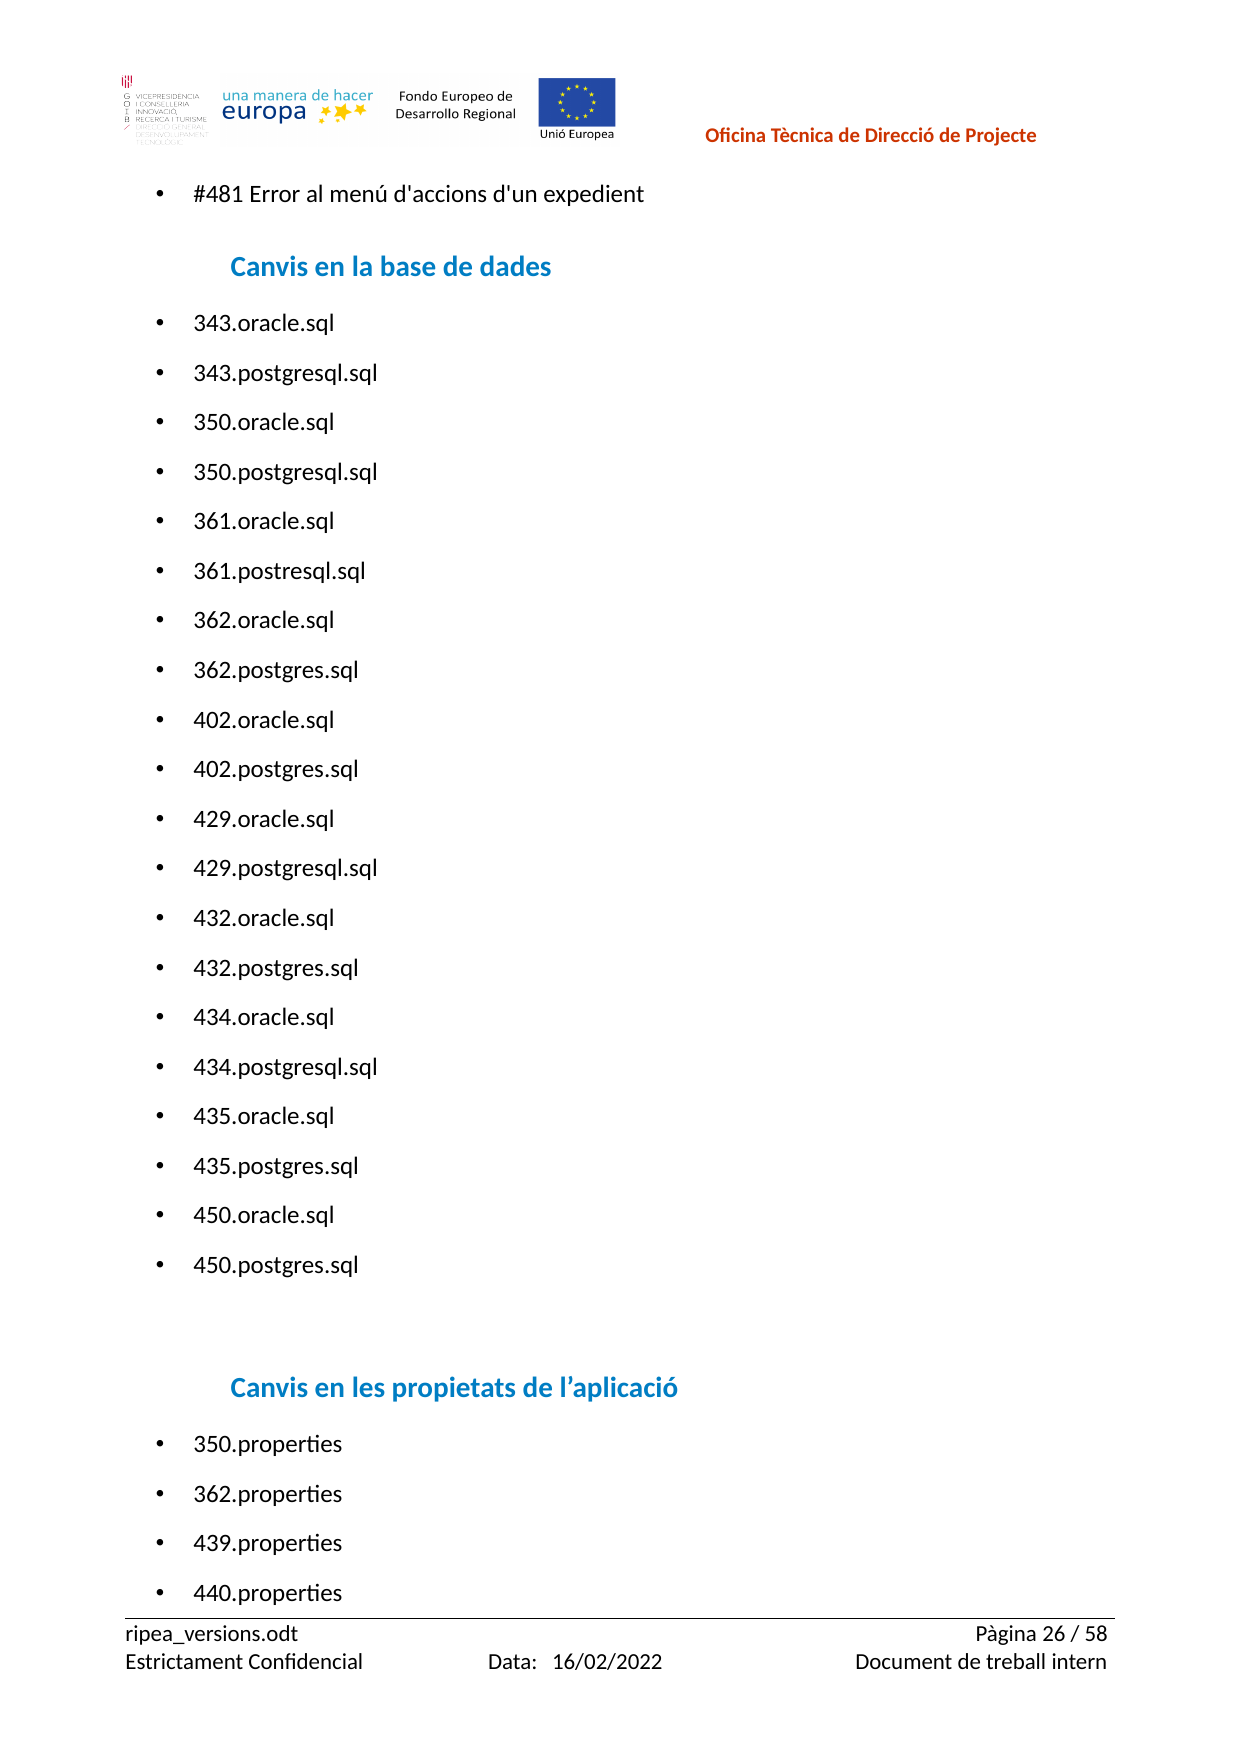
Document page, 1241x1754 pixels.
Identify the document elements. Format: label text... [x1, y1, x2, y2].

list 434.postgresql.sql [156, 1051, 1122, 1081]
list 361.oracle.sql [156, 506, 1122, 536]
list 450.postgres.sql [156, 1249, 1122, 1280]
list 362.oracle.sql [156, 605, 1122, 635]
list 429.oracle.sql [156, 803, 1122, 833]
list 361.postresql.sql [156, 555, 1122, 586]
list 402.postgres.sql [156, 753, 1122, 784]
list 429.postgresql.sql [156, 853, 1122, 883]
list 440.properties [156, 1577, 1122, 1608]
subtitle Canvis en la base de dades [153, 248, 1122, 283]
list 362.postgres.sql [156, 654, 1122, 685]
list 350.oracle.sql [156, 406, 1122, 437]
list #481 Error al menú d'accions d'un expedient [156, 178, 1122, 208]
list 343.postgresql.sql [156, 357, 1122, 387]
list 350.postgresql.sql [156, 456, 1122, 486]
list 350.properties [156, 1428, 1122, 1459]
list 450.oracle.sql [156, 1200, 1122, 1230]
picture [118, 73, 213, 147]
list 432.oracle.sql [156, 902, 1122, 933]
subtitle Canvis en les propietats de l’aplicació [153, 1369, 1122, 1405]
list 439.properties [156, 1527, 1122, 1558]
list 343.oracle.sql [156, 307, 1122, 338]
list 435.oracle.sql [156, 1101, 1122, 1131]
list 434.oracle.sql [156, 1001, 1122, 1032]
list 402.oracle.sql [156, 704, 1122, 734]
list 362.properties [156, 1478, 1122, 1508]
list 435.postgres.sql [156, 1150, 1122, 1181]
list 432.postgres.sql [156, 952, 1122, 982]
picture [219, 73, 621, 147]
